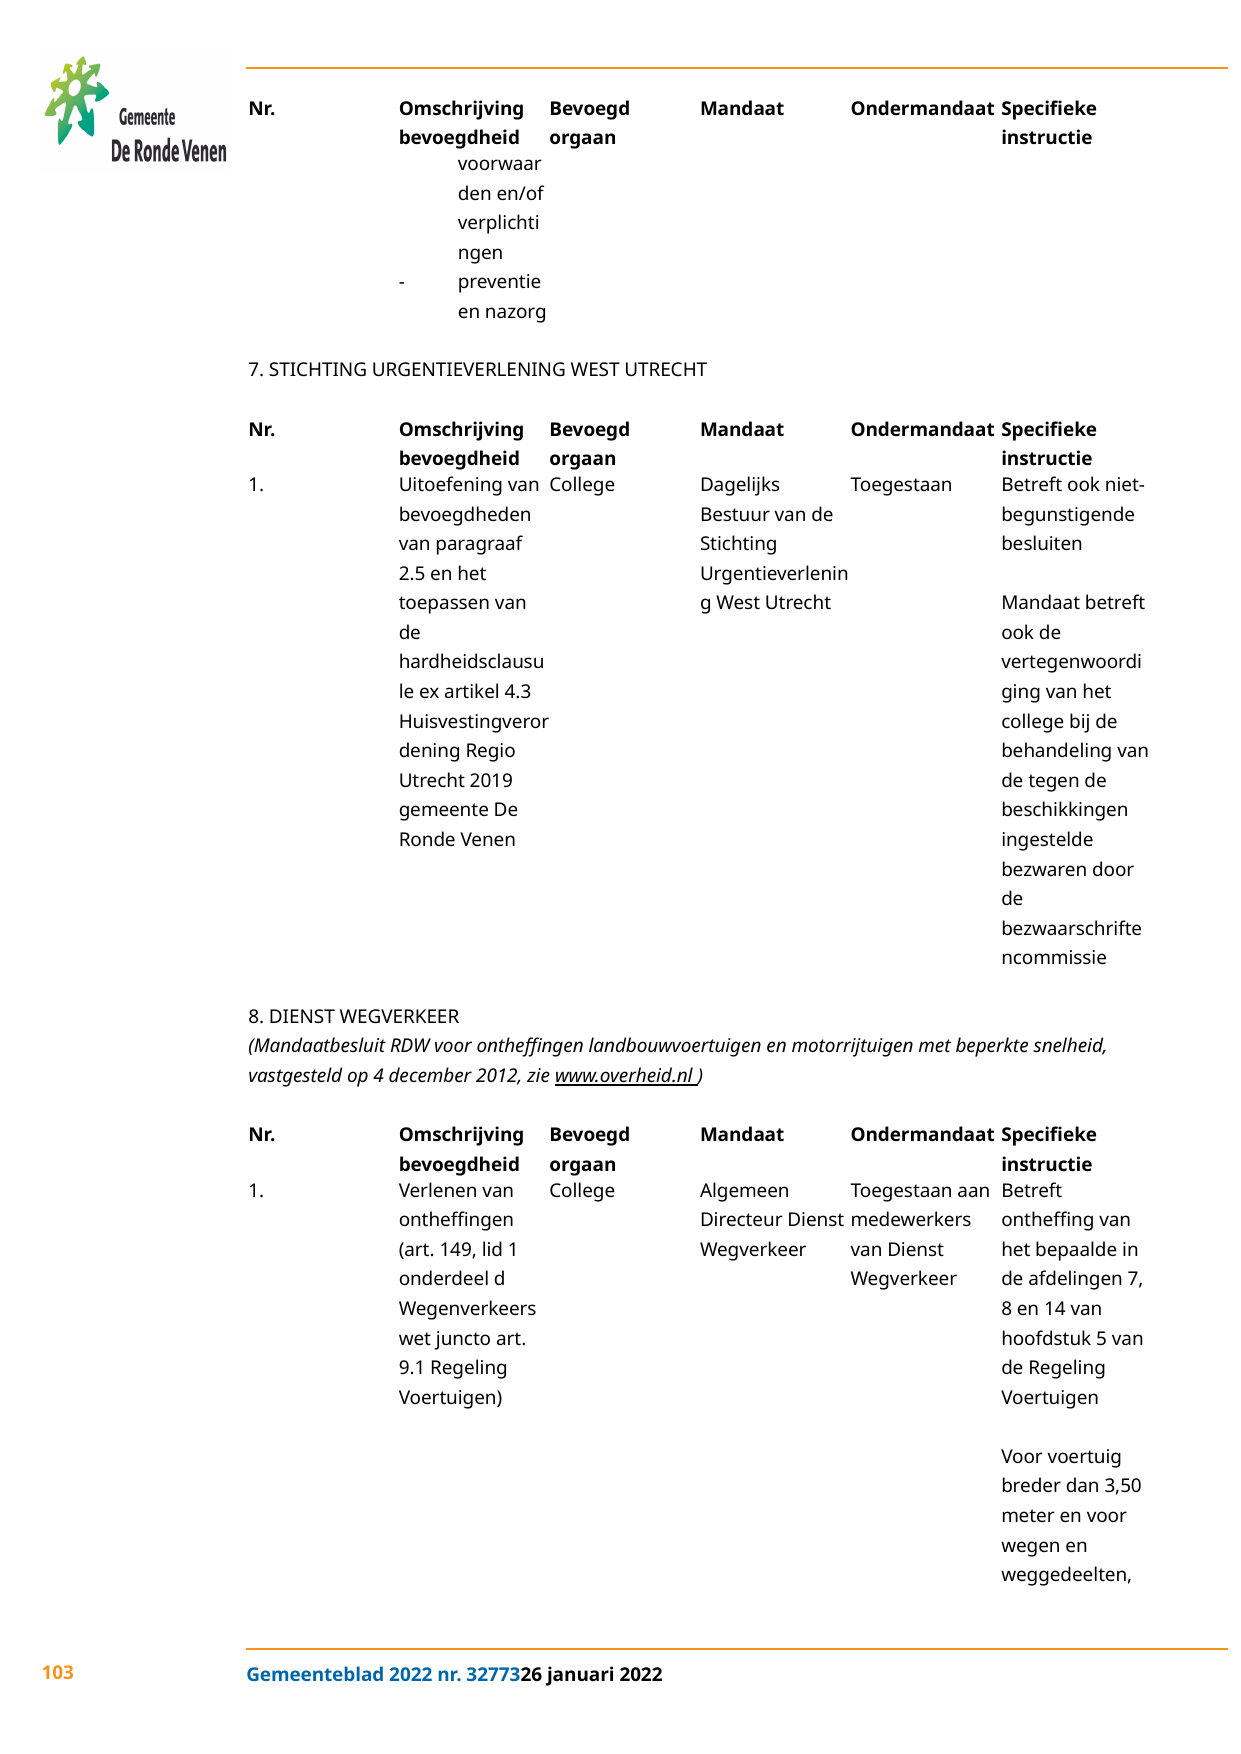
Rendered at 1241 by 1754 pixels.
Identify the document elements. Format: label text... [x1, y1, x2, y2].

table_header Ondermandaat [850, 416, 1001, 471]
table_header Bevoegd orgaan [549, 1121, 700, 1177]
table_cell Uitoefening van bevoegdheden van paragraaf 2.5 en het toepassen van de hardheidsclausule ex artikel 4.3 Huisvestingverordening Regio Utrecht 2019 gemeente De Ronde Venen [399, 471, 549, 970]
table_header Nr. [248, 416, 398, 471]
text (Mandaatbesluit RDW voor ontheffingen landbouwvoertuigen en motorrijtuigen met beperkte snelheid, vastgesteld op 4 december 2012, zie www.overheid.nl ) [248, 1033, 1152, 1088]
table_header Omschrijving bevoegdheid [399, 416, 549, 471]
table_cell Toegestaan [850, 471, 1001, 970]
text 7. STICHTING URGENTIEVERLENING WEST UTRECHT [248, 357, 1152, 382]
table_header Omschrijving bevoegdheid [399, 1121, 549, 1177]
table_cell Betreft ontheffing van het bepaalde in de afdelingen 7, 8 en 14 van hoofdstuk 5 van de Regeling Voertuigen Voor voertuig breder dan 3,50 meter en voor wegen en weggedeelten, [1001, 1177, 1152, 1587]
table_header Nr. [248, 1121, 398, 1177]
table_cell [1001, 150, 1152, 324]
table_header Specifieke instructie [1001, 416, 1152, 471]
table_header Nr. [248, 95, 398, 150]
table_cell College [549, 1177, 700, 1587]
table_header Mandaat [700, 1121, 850, 1177]
table_cell Toegestaan aan medewerkers van Dienst Wegverkeer [850, 1177, 1001, 1587]
table_cell [549, 150, 700, 324]
table_cell Verlenen van ontheffingen (art. 149, lid 1 onderdeel d Wegenverkeerswet juncto art. 9.1 Regeling Voertuigen) [399, 1177, 549, 1587]
picture [41, 47, 231, 172]
table_cell Betreft ook niet-begunstigende besluiten Mandaat betreft ook de vertegenwoordiging van het college bij de behandeling van de tegen de beschikkingen ingestelde bezwaren door de bezwaarschriftencommissie [1001, 471, 1152, 970]
table_header Specifieke instructie [1001, 95, 1152, 150]
table_cell 1. [248, 471, 398, 970]
table_cell 1. [248, 1177, 398, 1587]
table_header Bevoegd orgaan [549, 416, 700, 471]
table_header Specifieke instructie [1001, 1121, 1152, 1177]
table_header Mandaat [700, 416, 850, 471]
table_cell [248, 150, 398, 324]
table_cell Dagelijks Bestuur van de Stichting Urgentieverlening West Utrecht [700, 471, 850, 970]
table_cell [850, 150, 1001, 324]
table_header Ondermandaat [850, 95, 1001, 150]
table_cell voorwaarden en/of verplichtingen preventie en nazorg [399, 150, 549, 324]
table_header Ondermandaat [850, 1121, 1001, 1177]
table_cell Algemeen Directeur Dienst Wegverkeer [700, 1177, 850, 1587]
table_cell [700, 150, 850, 324]
table_header Bevoegd orgaan [549, 95, 700, 150]
text 8. DIENST WEGVERKEER [248, 1003, 1152, 1029]
table_cell College [549, 471, 700, 970]
table_header Omschrijving bevoegdheid [399, 95, 549, 150]
table_header Mandaat [700, 95, 850, 150]
